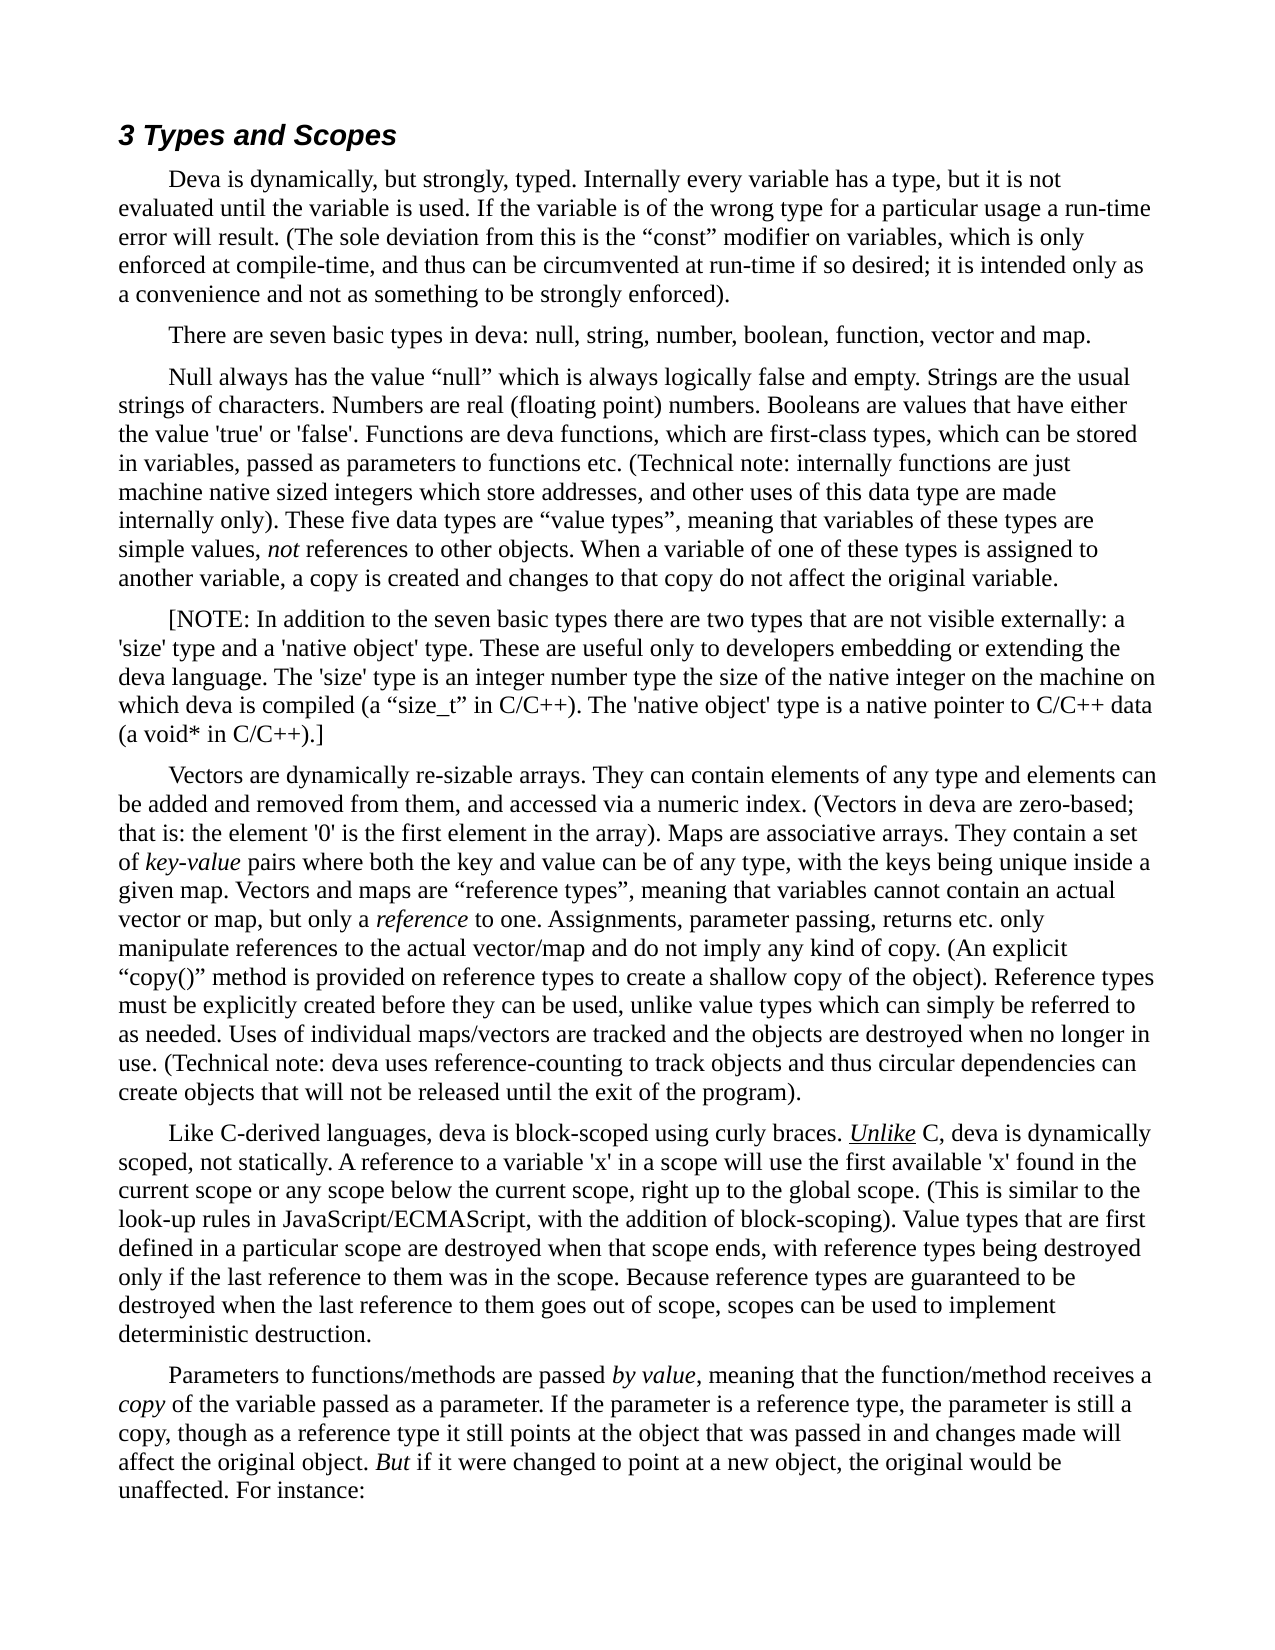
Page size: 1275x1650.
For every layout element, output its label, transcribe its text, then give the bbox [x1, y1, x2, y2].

text There are seven basic types in deva: null, string, number, boolean, function, vector and map. [118, 320, 1157, 349]
text Like C-derived languages, deva is block-scoped using curly braces. Unlike C, deva is dynamically scoped, not statically. A reference to a variable 'x' in a scope will use the first available 'x' found in the current scope or any scope below the current scope, right up to the global scope. (This is similar to the look-up rules in JavaScript/ECMAScript, with the addition of block-scoping). Value types that are first defined in a particular scope are destroyed when that scope ends, with reference types being destroyed only if the last reference to them was in the scope. Because reference types are guaranteed to be destroyed when the last reference to them goes out of scope, scopes can be used to implement deterministic destruction. [118, 1118, 1157, 1348]
text Parameters to functions/methods are passed by value, meaning that the function/method receives a copy of the variable passed as a parameter. If the parameter is a reference type, the parameter is still a copy, though as a reference type it still points at the object that was passed in and changes made will affect the original object. But if it were changed to point at a new object, the original would be unaffected. For instance: [118, 1360, 1157, 1504]
subtitle 3 Types and Scopes [118, 118, 1157, 152]
text Null always has the value “null” which is always logically false and empty. Strings are the usual strings of characters. Numbers are real (floating point) numbers. Booleans are values that have either the value 'true' or 'false'. Functions are deva functions, which are first-class types, which can be stored in variables, passed as parameters to functions etc. (Technical note: internally functions are just machine native sized integers which store addresses, and other uses of this data type are made internally only). These five data types are “value types”, meaning that variables of these types are simple values, not references to other objects. When a variable of one of these types is assigned to another variable, a copy is created and changes to that copy do not affect the original variable. [118, 362, 1157, 592]
text Vectors are dynamically re-sizable arrays. They can contain elements of any type and elements can be added and removed from them, and accessed via a numeric index. (Vectors in deva are zero-based; that is: the element '0' is the first element in the array). Maps are associative arrays. They contain a set of key-value pairs where both the key and value can be of any type, with the keys being unique inside a given map. Vectors and maps are “reference types”, meaning that variables cannot contain an actual vector or map, but only a reference to one. Assignments, parameter passing, returns etc. only manipulate references to the actual vector/map and do not imply any kind of copy. (An explicit “copy()” method is provided on reference types to create a shallow copy of the object). Reference types must be explicitly created before they can be used, unlike value types which can simply be referred to as needed. Uses of individual maps/vectors are tracked and the objects are destroyed when no longer in use. (Technical note: deva uses reference-counting to track objects and thus circular dependencies can create objects that will not be released until the exit of the program). [118, 760, 1157, 1105]
text [NOTE: In addition to the seven basic types there are two types that are not visible externally: a 'size' type and a 'native object' type. These are useful only to developers embedding or extending the deva language. The 'size' type is an integer number type the size of the native integer on the machine on which deva is compiled (a “size_t” in C/C++). The 'native object' type is a native pointer to C/C++ data (a void* in C/C++).] [118, 604, 1157, 748]
text Deva is dynamically, but strongly, typed. Internally every variable has a type, but it is not evaluated until the variable is used. If the variable is of the wrong type for a particular usage a run-time error will result. (The sole deviation from this is the “const” modifier on variables, which is only enforced at compile-time, and thus can be circumvented at run-time if so desired; it is intended only as a convenience and not as something to be strongly enforced). [118, 164, 1157, 308]
